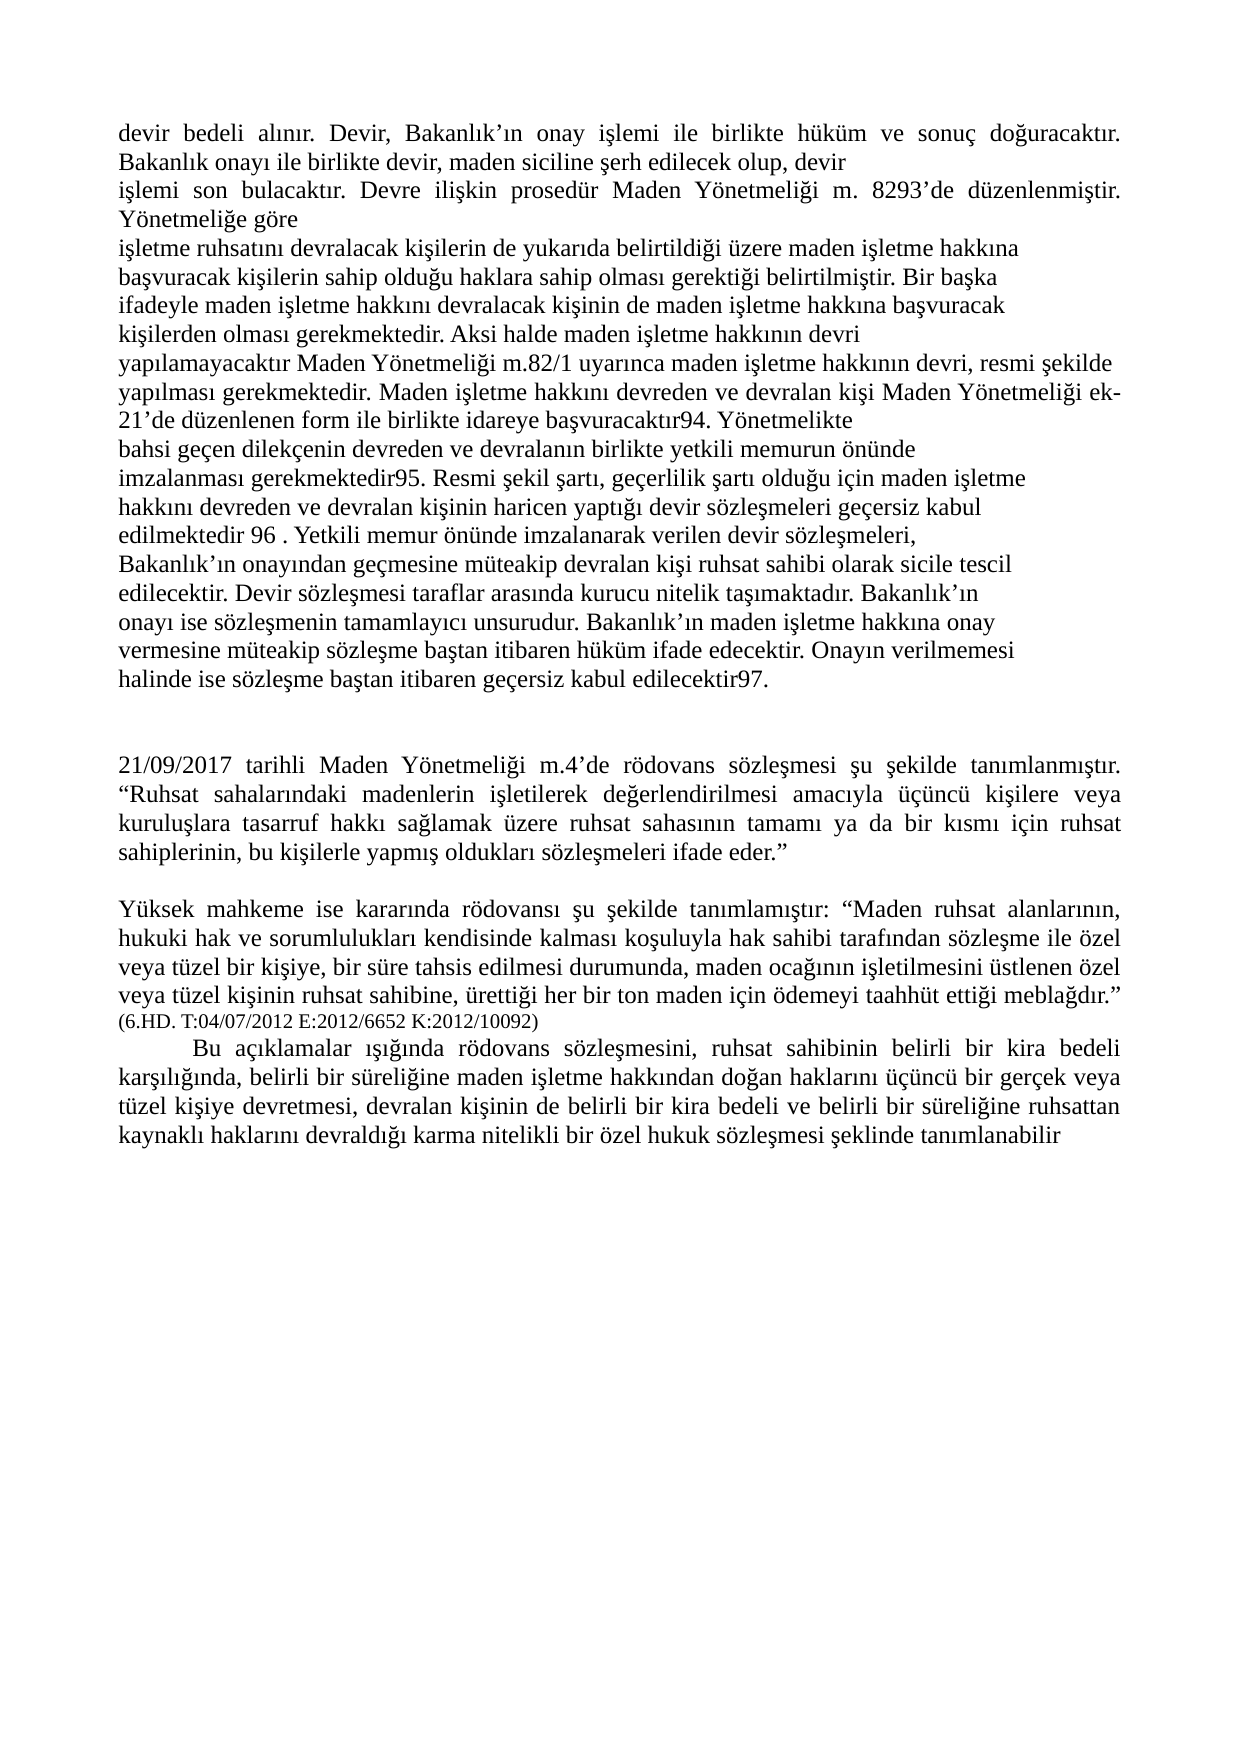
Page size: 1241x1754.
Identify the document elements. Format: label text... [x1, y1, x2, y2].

text Yüksek mahkeme ise kararında rödovansı şu şekilde tanımlamıştır: “Maden ruhsat alanlarının, hukuki hak ve sorumlulukları kendisinde kalması koşuluyla hak sahibi tarafından sözleşme ile özel veya tüzel bir kişiye, bir süre tahsis edilmesi durumunda, maden ocağının işletilmesini üstlenen özel veya tüzel kişinin ruhsat sahibine, ürettiği her bir ton maden için ödemeyi taahhüt ettiği meblağdır.” (6.HD. T:04/07/2012 E:2012/6652 K:2012/10092) [118, 894, 1122, 1033]
text edilmektedir 96 . Yetkili memur önünde imzalanarak verilen devir sözleşmeleri, [118, 521, 1122, 549]
text işletme ruhsatını devralacak kişilerin de yukarıda belirtildiği üzere maden işletme hakkına [118, 233, 1122, 262]
text 21/09/2017 tarihli Maden Yönetmeliği m.4’de rödovans sözleşmesi şu şekilde tanımlanmıştır. “Ruhsat sahalarındaki madenlerin işletilerek değerlendirilmesi amacıyla üçüncü kişilere veya kuruluşlara tasarruf hakkı sağlamak üzere ruhsat sahasının tamamı ya da bir kısmı için ruhsat sahiplerinin, bu kişilerle yapmış oldukları sözleşmeleri ifade eder.” [118, 751, 1122, 866]
text vermesine müteakip sözleşme baştan itibaren hüküm ifade edecektir. Onayın verilmemesi [118, 636, 1122, 664]
text onayı ise sözleşmenin tamamlayıcı unsurudur. Bakanlık’ın maden işletme hakkına onay [118, 607, 1122, 636]
text bahsi geçen dilekçenin devreden ve devralanın birlikte yetkili memurun önünde [118, 434, 1122, 463]
text devir bedeli alınır. Devir, Bakanlık’ın onay işlemi ile birlikte hüküm ve sonuç doğuracaktır. Bakanlık onayı ile birlikte devir, maden siciline şerh edilecek olup, devir [118, 118, 1122, 176]
text imzalanması gerekmektedir95. Resmi şekil şartı, geçerlilik şartı olduğu için maden işletme [118, 463, 1122, 492]
text edilecektir. Devir sözleşmesi taraflar arasında kurucu nitelik taşımaktadır. Bakanlık’ın [118, 578, 1122, 607]
text işlemi son bulacaktır. Devre ilişkin prosedür Maden Yönetmeliği m. 8293’de düzenlenmiştir. Yönetmeliğe göre [118, 176, 1122, 233]
text Bu açıklamalar ışığında rödovans sözleşmesini, ruhsat sahibinin belirli bir kira bedeli karşılığında, belirli bir süreliğine maden işletme hakkından doğan haklarını üçüncü bir gerçek veya tüzel kişiye devretmesi, devralan kişinin de belirli bir kira bedeli ve belirli bir süreliğine ruhsattan kaynaklı haklarını devraldığı karma nitelikli bir özel hukuk sözleşmesi şeklinde tanımlanabilir [118, 1033, 1122, 1148]
text ifadeyle maden işletme hakkını devralacak kişinin de maden işletme hakkına başvuracak [118, 291, 1122, 319]
text başvuracak kişilerin sahip olduğu haklara sahip olması gerektiği belirtilmiştir. Bir başka [118, 262, 1122, 291]
text yapılamayacaktır Maden Yönetmeliği m.82/1 uyarınca maden işletme hakkının devri, resmi şekilde [118, 348, 1122, 377]
text Bakanlık’ın onayından geçmesine müteakip devralan kişi ruhsat sahibi olarak sicile tescil [118, 549, 1122, 578]
text yapılması gerekmektedir. Maden işletme hakkını devreden ve devralan kişi Maden Yönetmeliği ek-21’de düzenlenen form ile birlikte idareye başvuracaktır94. Yönetmelikte [118, 377, 1122, 434]
text hakkını devreden ve devralan kişinin haricen yaptığı devir sözleşmeleri geçersiz kabul [118, 492, 1122, 521]
text kişilerden olması gerekmektedir. Aksi halde maden işletme hakkının devri [118, 319, 1122, 348]
text halinde ise sözleşme baştan itibaren geçersiz kabul edilecektir97. [118, 664, 1122, 693]
